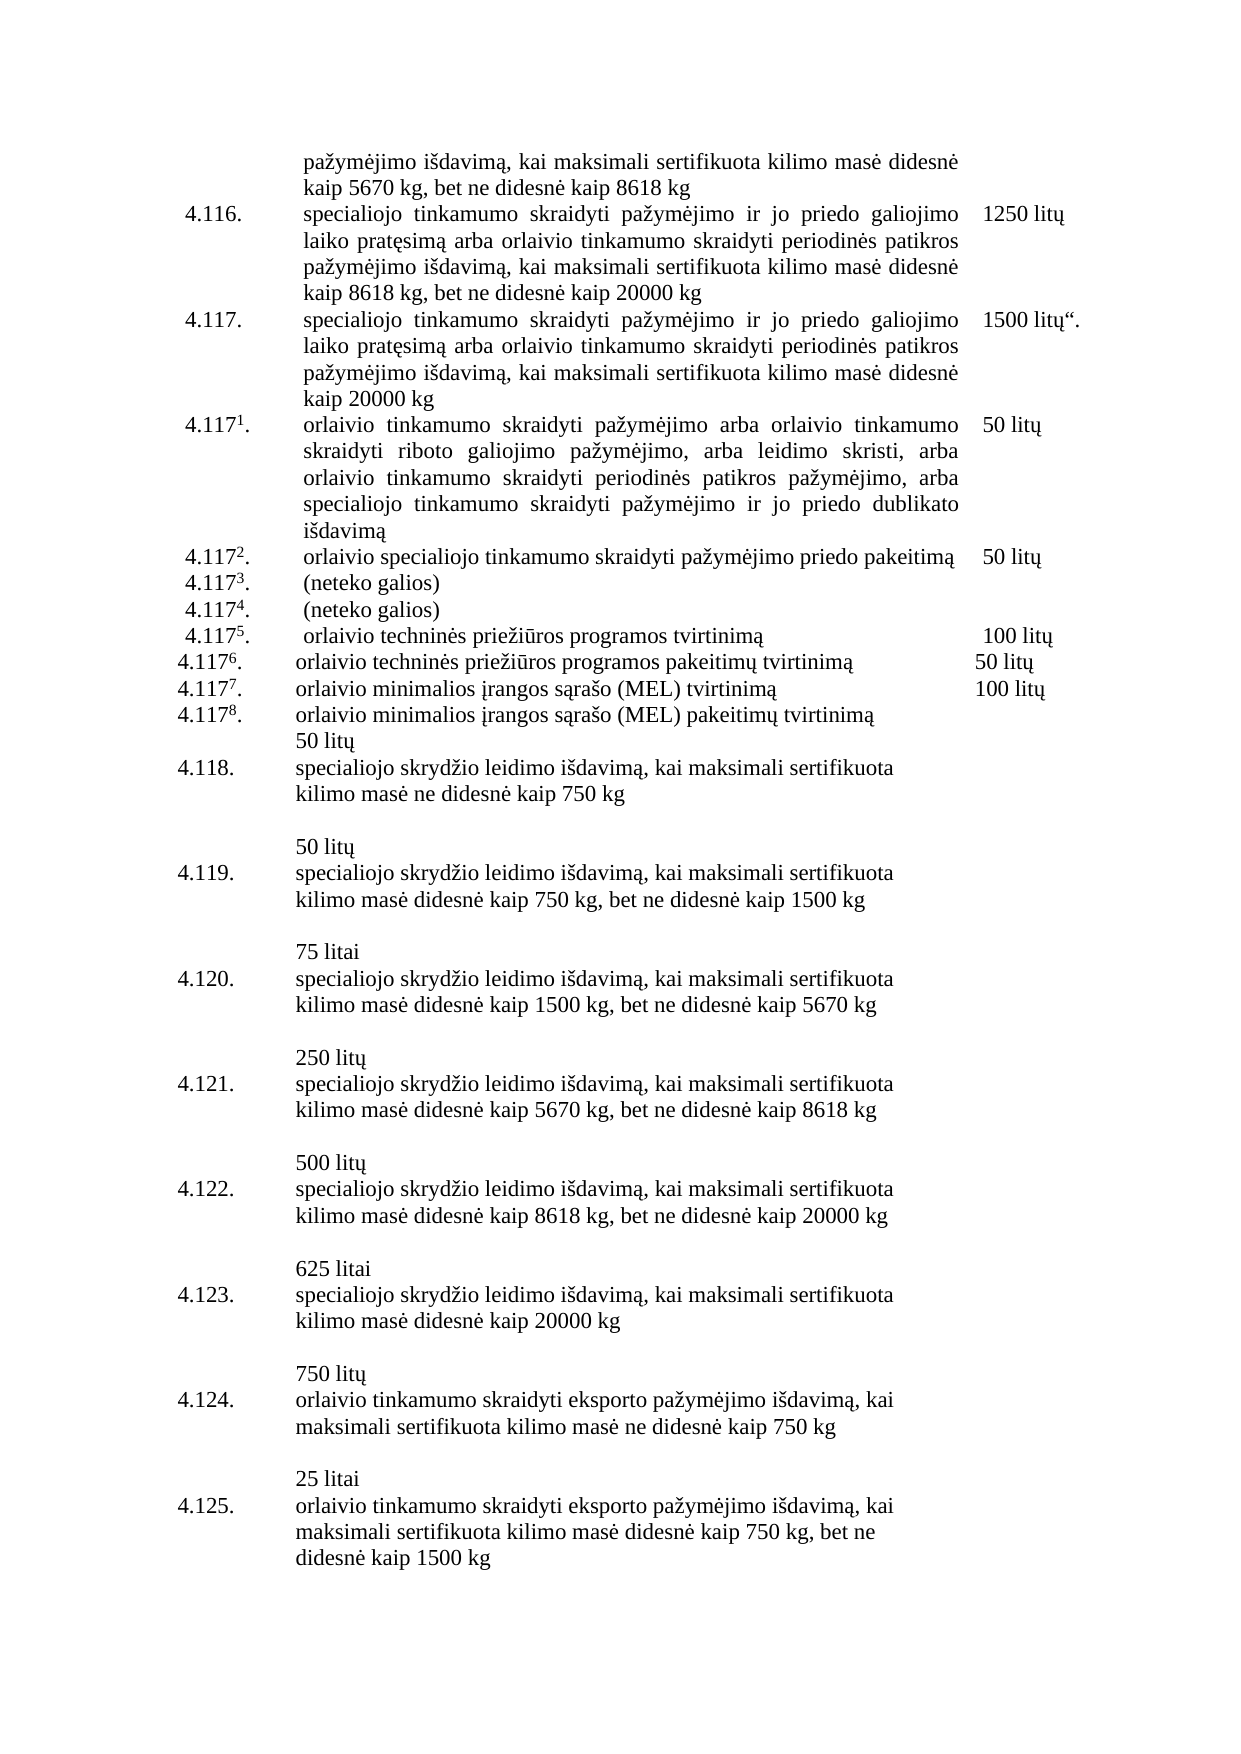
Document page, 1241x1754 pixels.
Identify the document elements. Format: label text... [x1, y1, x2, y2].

table_cell 4.1175. [174, 622, 292, 648]
table_cell 4.1172. [174, 543, 292, 569]
table_cell specialiojo tinkamumo skraidyti pažymėjimo ir jo priedo galiojimo laiko pratęsimą arba orlaivio tinkamumo skraidyti periodinės patikros pažymėjimo išdavimą, kai maksimali sertifikuota kilimo masė didesnė kaip 8618 kg, bet ne didesnė kaip 20000 kg [292, 200, 971, 306]
text 4.124. orlaivio tinkamumo skraidyti eksporto pažymėjimo išdavimą, kai maksimali sertifikuota kilimo masė ne didesnė kaip 750 kg 25 litai [177, 1386, 945, 1492]
table_cell pažymėjimo išdavimą, kai maksimali sertifikuota kilimo masė didesnė kaip 5670 kg, bet ne didesnė kaip 8618 kg [292, 148, 971, 200]
text 4.1177. orlaivio minimalios įrangos sąrašo (MEL) tvirtinimą 100 litų [177, 675, 1122, 701]
text 4.1178. orlaivio minimalios įrangos sąrašo (MEL) pakeitimų tvirtinimą 50 litų [177, 701, 945, 754]
table_cell [971, 148, 1144, 200]
text 4.120. specialiojo skrydžio leidimo išdavimą, kai maksimali sertifikuota kilimo masė didesnė kaip 1500 kg, bet ne didesnė kaip 5670 kg 250 litų [177, 965, 945, 1070]
table_cell 50 litų [971, 543, 1144, 569]
table_cell 4.1173. [174, 569, 292, 596]
table_cell 100 litų [971, 622, 1144, 648]
table_cell [971, 569, 1144, 596]
table_cell [174, 148, 292, 200]
table_cell 4.116. [174, 200, 292, 306]
table_cell 50 litų [971, 411, 1144, 543]
table_cell specialiojo tinkamumo skraidyti pažymėjimo ir jo priedo galiojimo laiko pratęsimą arba orlaivio tinkamumo skraidyti periodinės patikros pažymėjimo išdavimą, kai maksimali sertifikuota kilimo masė didesnė kaip 20000 kg [292, 306, 971, 411]
text 4.125. orlaivio tinkamumo skraidyti eksporto pažymėjimo išdavimą, kai maksimali sertifikuota kilimo masė didesnė kaip 750 kg, bet ne didesnė kaip 1500 kg [177, 1492, 945, 1571]
table_cell 1250 litų [971, 200, 1144, 306]
text 4.121. specialiojo skrydžio leidimo išdavimą, kai maksimali sertifikuota kilimo masė didesnė kaip 5670 kg, bet ne didesnė kaip 8618 kg 500 litų [177, 1070, 945, 1176]
text 4.1176. orlaivio techninės priežiūros programos pakeitimų tvirtinimą 50 litų [177, 648, 1122, 675]
table_cell orlaivio specialiojo tinkamumo skraidyti pažymėjimo priedo pakeitimą [292, 543, 971, 569]
table_cell 4.1171. [174, 411, 292, 543]
table_cell (neteko galios) [292, 569, 971, 596]
table_cell 1500 litų“. [971, 306, 1144, 411]
table_cell orlaivio tinkamumo skraidyti pažymėjimo arba orlaivio tinkamumo skraidyti riboto galiojimo pažymėjimo, arba leidimo skristi, arba orlaivio tinkamumo skraidyti periodinės patikros pažymėjimo, arba specialiojo tinkamumo skraidyti pažymėjimo ir jo priedo dublikato išdavimą [292, 411, 971, 543]
text 4.123. specialiojo skrydžio leidimo išdavimą, kai maksimali sertifikuota kilimo masė didesnė kaip 20000 kg 750 litų [177, 1281, 945, 1386]
text 4.122. specialiojo skrydžio leidimo išdavimą, kai maksimali sertifikuota kilimo masė didesnė kaip 8618 kg, bet ne didesnė kaip 20000 kg 625 litai [177, 1176, 945, 1281]
text 4.119. specialiojo skrydžio leidimo išdavimą, kai maksimali sertifikuota kilimo masė didesnė kaip 750 kg, bet ne didesnė kaip 1500 kg 75 litai [177, 859, 945, 965]
table_cell 4.117. [174, 306, 292, 411]
text 4.118. specialiojo skrydžio leidimo išdavimą, kai maksimali sertifikuota kilimo masė ne didesnė kaip 750 kg 50 litų [177, 754, 945, 859]
table_cell [971, 596, 1144, 622]
table_cell (neteko galios) [292, 596, 971, 622]
table_cell orlaivio techninės priežiūros programos tvirtinimą [292, 622, 971, 648]
table_cell 4.1174. [174, 596, 292, 622]
